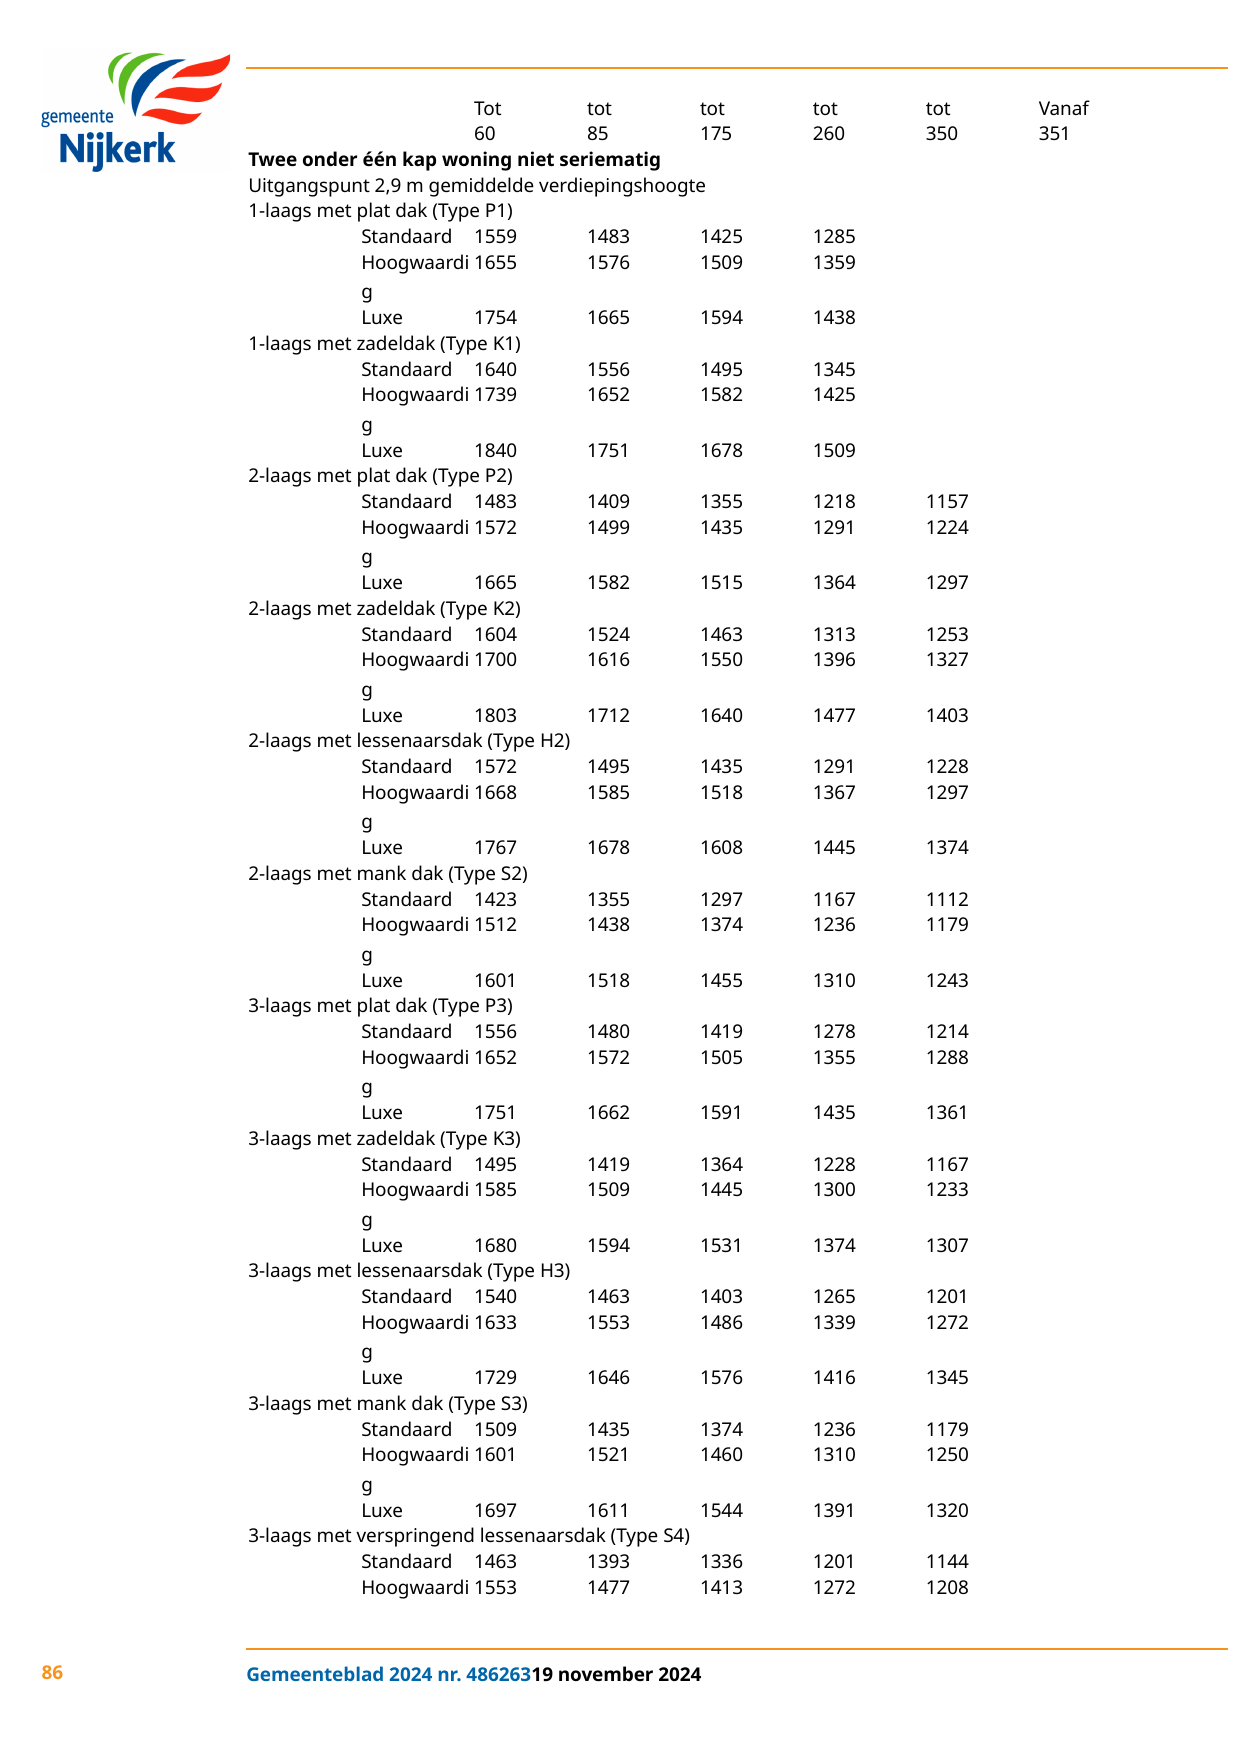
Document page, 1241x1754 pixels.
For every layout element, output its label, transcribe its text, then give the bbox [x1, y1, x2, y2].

table_cell Standaard [361, 1284, 474, 1309]
table_cell Hoogwaardig [361, 249, 474, 304]
table_cell tot [587, 95, 700, 121]
table_cell 1521 [587, 1442, 700, 1497]
table_cell [926, 1523, 1038, 1548]
table_cell 1518 [700, 779, 813, 834]
table_cell 1480 [587, 1019, 700, 1044]
table_cell [1039, 1177, 1152, 1232]
table_cell [1039, 993, 1152, 1018]
table_cell 1409 [587, 489, 700, 514]
table_cell 1339 [813, 1309, 926, 1364]
table_cell 1228 [813, 1151, 926, 1177]
table_cell [1039, 146, 1152, 172]
table_cell Standaard [361, 1549, 474, 1574]
table_cell 1582 [587, 570, 700, 595]
table_cell 1157 [926, 489, 1038, 514]
table_cell 1144 [926, 1549, 1038, 1574]
table_cell 1425 [700, 224, 813, 249]
table_cell Hoogwaardi [361, 1574, 474, 1600]
table_cell 1495 [700, 356, 813, 382]
table_cell [1039, 835, 1152, 860]
table_cell [248, 382, 361, 437]
table_cell 1291 [813, 514, 926, 569]
table_cell Luxe [361, 570, 474, 595]
table_cell [700, 993, 813, 1018]
table_cell 1585 [474, 1177, 587, 1232]
table_cell 1297 [700, 886, 813, 912]
table_cell [1039, 1497, 1152, 1523]
table_cell 1767 [474, 835, 587, 860]
table_cell [248, 1574, 361, 1600]
table_cell 1435 [813, 1100, 926, 1125]
table_cell 1550 [700, 647, 813, 702]
table_cell 1582 [700, 382, 813, 437]
table_cell [700, 860, 813, 886]
table_cell 1336 [700, 1549, 813, 1574]
table_cell [248, 621, 361, 647]
table_cell [1039, 463, 1152, 488]
table_cell Luxe [361, 835, 474, 860]
table_cell [248, 779, 361, 834]
table_cell Hoogwaardig [361, 1442, 474, 1497]
table_cell 1425 [813, 382, 926, 437]
table_cell [248, 886, 361, 912]
table_cell 1531 [700, 1232, 813, 1258]
table_cell [813, 330, 926, 356]
table_cell 1477 [813, 702, 926, 728]
table_cell 1495 [587, 754, 700, 779]
table_cell Hoogwaardig [361, 912, 474, 967]
table_cell 1652 [474, 1044, 587, 1099]
table_cell [587, 198, 700, 223]
table_cell 1359 [813, 249, 926, 304]
table_cell [926, 728, 1038, 753]
table_cell 1435 [700, 514, 813, 569]
table_cell 1313 [813, 621, 926, 647]
table_cell 1678 [587, 835, 700, 860]
table_cell 1445 [700, 1177, 813, 1232]
table_cell [361, 121, 474, 146]
table_cell 1367 [813, 779, 926, 834]
table_cell [248, 1365, 361, 1390]
table_cell [248, 1100, 361, 1125]
table_cell 1355 [700, 489, 813, 514]
table_cell [1039, 1100, 1152, 1125]
table_cell 1646 [587, 1365, 700, 1390]
table_cell [926, 993, 1038, 1018]
table_cell 1509 [813, 437, 926, 463]
table_cell 1477 [587, 1574, 700, 1600]
table_cell tot [813, 95, 926, 121]
table_cell 1233 [926, 1177, 1038, 1232]
table_cell [248, 1177, 361, 1232]
table_cell 1391 [813, 1497, 926, 1523]
table_cell 3-laags met mank dak (Type S3) [248, 1390, 700, 1416]
table_cell 85 [587, 121, 700, 146]
table_cell [248, 224, 361, 249]
table_cell [248, 967, 361, 993]
table_cell [1039, 647, 1152, 702]
table_cell Standaard [361, 1019, 474, 1044]
table_cell 2-laags met plat dak (Type P2) [248, 463, 587, 488]
table_cell 1272 [926, 1309, 1038, 1364]
table_cell 1167 [926, 1151, 1038, 1177]
table_cell 1463 [587, 1284, 700, 1309]
table_cell [248, 912, 361, 967]
table_cell [248, 647, 361, 702]
table_cell [926, 595, 1038, 621]
table_cell [1039, 1309, 1152, 1364]
table_cell 1345 [926, 1365, 1038, 1390]
table_cell [248, 95, 361, 121]
table_cell [926, 146, 1038, 172]
table_cell Standaard [361, 489, 474, 514]
table_cell [1039, 382, 1152, 437]
table_cell Luxe [361, 1100, 474, 1125]
table_cell [700, 1390, 813, 1416]
table_cell [1039, 1019, 1152, 1044]
table_cell [248, 489, 361, 514]
table_cell 1167 [813, 886, 926, 912]
table_cell [361, 95, 474, 121]
table_cell 1291 [813, 754, 926, 779]
table_cell 1364 [700, 1151, 813, 1177]
table_cell 1576 [700, 1365, 813, 1390]
table_cell [700, 1258, 813, 1283]
table_cell Standaard [361, 1151, 474, 1177]
table_cell Standaard [361, 886, 474, 912]
table_cell [926, 330, 1038, 356]
table_cell 1515 [700, 570, 813, 595]
table_cell Standaard [361, 356, 474, 382]
table_cell [1039, 886, 1152, 912]
table_cell 60 [474, 121, 587, 146]
table_cell [813, 1390, 926, 1416]
table_cell 1754 [474, 305, 587, 330]
table_cell [700, 330, 813, 356]
table_cell 1739 [474, 382, 587, 437]
table_cell [1039, 514, 1152, 569]
table_cell 1509 [587, 1177, 700, 1232]
table_cell 1423 [474, 886, 587, 912]
table_cell [248, 1416, 361, 1442]
table_cell 1435 [587, 1416, 700, 1442]
table_cell [926, 1258, 1038, 1283]
table_cell [1039, 702, 1152, 728]
table_cell 1403 [700, 1284, 813, 1309]
table_cell 1236 [813, 1416, 926, 1442]
table_cell 1355 [587, 886, 700, 912]
table_cell 1435 [700, 754, 813, 779]
table_cell 1495 [474, 1151, 587, 1177]
table_cell 1179 [926, 912, 1038, 967]
table_cell 1751 [474, 1100, 587, 1125]
table_cell 1518 [587, 967, 700, 993]
table_cell 1374 [813, 1232, 926, 1258]
table_cell 1700 [474, 647, 587, 702]
table_cell 1655 [474, 249, 587, 304]
table_cell [926, 305, 1038, 330]
table_cell 1413 [700, 1574, 813, 1600]
table_cell 1665 [587, 305, 700, 330]
table_cell [1039, 1044, 1152, 1099]
table_cell 1419 [700, 1019, 813, 1044]
table_cell [926, 437, 1038, 463]
table_cell [248, 514, 361, 569]
table_cell Hoogwaardig [361, 514, 474, 569]
table_cell 1320 [926, 1497, 1038, 1523]
table_cell 1803 [474, 702, 587, 728]
table_cell 1576 [587, 249, 700, 304]
table_cell [248, 835, 361, 860]
table_cell [700, 1125, 813, 1151]
table_cell 1640 [700, 702, 813, 728]
table_cell [248, 1151, 361, 1177]
table_cell 1601 [474, 1442, 587, 1497]
table_cell 1559 [474, 224, 587, 249]
picture [41, 47, 231, 172]
table_cell [1039, 1442, 1152, 1497]
table_cell 1253 [926, 621, 1038, 647]
table_cell 1665 [474, 570, 587, 595]
table_cell [1039, 1549, 1152, 1574]
table_cell [248, 1044, 361, 1099]
table_cell 1445 [813, 835, 926, 860]
table_cell 1243 [926, 967, 1038, 993]
table_cell 1396 [813, 647, 926, 702]
table_cell [1039, 249, 1152, 304]
table_cell [1039, 1258, 1152, 1283]
table_cell [813, 172, 926, 198]
table_cell 1355 [813, 1044, 926, 1099]
table_cell 2-laags met lessenaarsdak (Type H2) [248, 728, 700, 753]
table_cell 1572 [474, 754, 587, 779]
table_cell 1524 [587, 621, 700, 647]
table_cell 1652 [587, 382, 700, 437]
table_cell [248, 570, 361, 595]
table_cell 3-laags met lessenaarsdak (Type H3) [248, 1258, 700, 1283]
table_cell 1678 [700, 437, 813, 463]
table_cell 1594 [587, 1232, 700, 1258]
table_cell 1553 [474, 1574, 587, 1600]
table_cell 1416 [813, 1365, 926, 1390]
table_cell [1039, 728, 1152, 753]
table_cell 1310 [813, 1442, 926, 1497]
table_cell [926, 198, 1038, 223]
table_cell [587, 463, 700, 488]
table_cell [1039, 305, 1152, 330]
table_cell [1039, 1284, 1152, 1309]
table_cell Hoogwaardig [361, 1044, 474, 1099]
table_cell 1228 [926, 754, 1038, 779]
table_cell [1039, 1365, 1152, 1390]
table_cell 1463 [700, 621, 813, 647]
table_cell 1288 [926, 1044, 1038, 1099]
table_cell 1556 [474, 1019, 587, 1044]
table_cell tot [926, 95, 1038, 121]
table_cell [1039, 1232, 1152, 1258]
table_cell [1039, 437, 1152, 463]
table_cell Luxe [361, 437, 474, 463]
table_cell 1680 [474, 1232, 587, 1258]
table_cell [1039, 224, 1152, 249]
table_cell [813, 463, 926, 488]
table_cell [248, 1497, 361, 1523]
table_cell 1483 [587, 224, 700, 249]
table_cell [1039, 860, 1152, 886]
table_cell 1544 [700, 1497, 813, 1523]
table_cell 1374 [700, 1416, 813, 1442]
table_cell [926, 1125, 1038, 1151]
table_cell [248, 1232, 361, 1258]
table_cell [1039, 1125, 1152, 1151]
table_cell 1214 [926, 1019, 1038, 1044]
table_cell [813, 1258, 926, 1283]
table_cell 1633 [474, 1309, 587, 1364]
table_cell [700, 595, 813, 621]
table_cell Hoogwaardig [361, 647, 474, 702]
table_cell [700, 198, 813, 223]
table_cell [700, 728, 813, 753]
table_cell 1393 [587, 1549, 700, 1574]
table_cell 1712 [587, 702, 700, 728]
table_cell 1553 [587, 1309, 700, 1364]
table_cell Luxe [361, 305, 474, 330]
table_cell [926, 172, 1038, 198]
table_cell 1374 [926, 835, 1038, 860]
table_cell 1499 [587, 514, 700, 569]
table_cell 1512 [474, 912, 587, 967]
table_cell 1729 [474, 1365, 587, 1390]
table_cell 351 [1039, 121, 1152, 146]
table_cell 1374 [700, 912, 813, 967]
table_cell [1039, 754, 1152, 779]
table_cell 1201 [926, 1284, 1038, 1309]
table_cell [926, 463, 1038, 488]
table_cell [813, 1125, 926, 1151]
table_cell 1460 [700, 1442, 813, 1497]
table_cell 1840 [474, 437, 587, 463]
table_cell 1345 [813, 356, 926, 382]
table_cell Hoogwaardig [361, 382, 474, 437]
table_cell Standaard [361, 754, 474, 779]
table_cell Hoogwaardig [361, 1309, 474, 1364]
table_cell [248, 1309, 361, 1364]
table_cell [1039, 779, 1152, 834]
table_cell 1483 [474, 489, 587, 514]
table_cell [1039, 595, 1152, 621]
table_cell [248, 1442, 361, 1497]
table_cell [1039, 1574, 1152, 1600]
table_cell 1438 [587, 912, 700, 967]
table_cell 1604 [474, 621, 587, 647]
table_cell 1611 [587, 1497, 700, 1523]
table_cell [1039, 1416, 1152, 1442]
table_cell Luxe [361, 967, 474, 993]
table_cell [1039, 570, 1152, 595]
table_cell Standaard [361, 224, 474, 249]
table_cell 1361 [926, 1100, 1038, 1125]
table_cell tot [700, 95, 813, 121]
table_cell 1594 [700, 305, 813, 330]
table_cell 1201 [813, 1549, 926, 1574]
table_cell 1572 [474, 514, 587, 569]
table_cell [248, 121, 361, 146]
table_cell 3-laags met plat dak (Type P3) [248, 993, 587, 1018]
table_cell Vanaf [1039, 95, 1152, 121]
table_cell Tot [474, 95, 587, 121]
table_cell 1179 [926, 1416, 1038, 1442]
table_cell 1236 [813, 912, 926, 967]
table_cell [248, 356, 361, 382]
table_cell 1509 [700, 249, 813, 304]
table_cell [813, 993, 926, 1018]
table_cell 1585 [587, 779, 700, 834]
table_cell 1265 [813, 1284, 926, 1309]
table_cell [926, 356, 1038, 382]
table_cell 1310 [813, 967, 926, 993]
table_cell 1250 [926, 1442, 1038, 1497]
table_cell [1039, 621, 1152, 647]
table_cell 1297 [926, 779, 1038, 834]
table_cell [1039, 1390, 1152, 1416]
table_cell 1556 [587, 356, 700, 382]
table_cell Uitgangspunt 2,9 m gemiddelde verdiepingshoogte [248, 172, 813, 198]
table_cell 1218 [813, 489, 926, 514]
table_cell 1505 [700, 1044, 813, 1099]
table_cell 1297 [926, 570, 1038, 595]
table_cell [926, 224, 1038, 249]
table_cell 1751 [587, 437, 700, 463]
table_cell [700, 463, 813, 488]
table_cell [248, 1549, 361, 1574]
table_cell [587, 993, 700, 1018]
table_cell Hoogwaardig [361, 779, 474, 834]
table_cell [926, 249, 1038, 304]
table_cell 1540 [474, 1284, 587, 1309]
table_cell 1640 [474, 356, 587, 382]
table_cell 1419 [587, 1151, 700, 1177]
table_cell 1-laags met zadeldak (Type K1) [248, 330, 700, 356]
table_cell [248, 437, 361, 463]
table_cell Luxe [361, 702, 474, 728]
table_cell Luxe [361, 1497, 474, 1523]
table_cell 1224 [926, 514, 1038, 569]
table_cell [248, 1284, 361, 1309]
table_cell 2-laags met mank dak (Type S2) [248, 860, 700, 886]
table_cell [1039, 172, 1152, 198]
table_cell [248, 702, 361, 728]
table_cell 1486 [700, 1309, 813, 1364]
table_cell 1601 [474, 967, 587, 993]
table_cell [1039, 489, 1152, 514]
table_cell [926, 860, 1038, 886]
table_cell [248, 305, 361, 330]
table_cell [1039, 1151, 1152, 1177]
table_cell 1662 [587, 1100, 700, 1125]
table_cell 1463 [474, 1549, 587, 1574]
table_cell 260 [813, 121, 926, 146]
table_cell [813, 146, 926, 172]
table_cell [813, 1523, 926, 1548]
table_cell 1455 [700, 967, 813, 993]
table_cell 1327 [926, 647, 1038, 702]
table_cell 1697 [474, 1497, 587, 1523]
table_cell 1608 [700, 835, 813, 860]
table_cell 1285 [813, 224, 926, 249]
table_cell [1039, 356, 1152, 382]
table_cell 1591 [700, 1100, 813, 1125]
table_cell 1-laags met plat dak (Type P1) [248, 198, 587, 223]
table_cell 3-laags met zadeldak (Type K3) [248, 1125, 700, 1151]
table_cell [1039, 198, 1152, 223]
table_cell 1300 [813, 1177, 926, 1232]
table_cell Standaard [361, 1416, 474, 1442]
table_cell [248, 754, 361, 779]
table_cell 3-laags met verspringend lessenaarsdak (Type S4) [248, 1523, 813, 1548]
table_cell [1039, 967, 1152, 993]
table_cell 1278 [813, 1019, 926, 1044]
table_cell 1112 [926, 886, 1038, 912]
table_cell Standaard [361, 621, 474, 647]
table_cell 1208 [926, 1574, 1038, 1600]
table_cell 1364 [813, 570, 926, 595]
table_cell Luxe [361, 1232, 474, 1258]
table_cell [813, 595, 926, 621]
table_cell 175 [700, 121, 813, 146]
table_cell 1307 [926, 1232, 1038, 1258]
table_cell 1509 [474, 1416, 587, 1442]
table_cell Luxe [361, 1365, 474, 1390]
table_cell [1039, 1523, 1152, 1548]
table_cell 1668 [474, 779, 587, 834]
table_cell Hoogwaardig [361, 1177, 474, 1232]
table_cell [813, 728, 926, 753]
table_cell 1403 [926, 702, 1038, 728]
table_cell 350 [926, 121, 1038, 146]
table_cell 2-laags met zadeldak (Type K2) [248, 595, 700, 621]
table_cell 1572 [587, 1044, 700, 1099]
table_cell [813, 860, 926, 886]
table_cell [248, 249, 361, 304]
table_cell [248, 1019, 361, 1044]
table_cell [813, 198, 926, 223]
table_cell [1039, 912, 1152, 967]
table_cell 1616 [587, 647, 700, 702]
table_cell [926, 1390, 1038, 1416]
table_cell [1039, 330, 1152, 356]
table_cell 1438 [813, 305, 926, 330]
table_cell 1272 [813, 1574, 926, 1600]
table_cell [926, 382, 1038, 437]
table_cell Twee onder één kap woning niet seriematig [248, 146, 813, 172]
